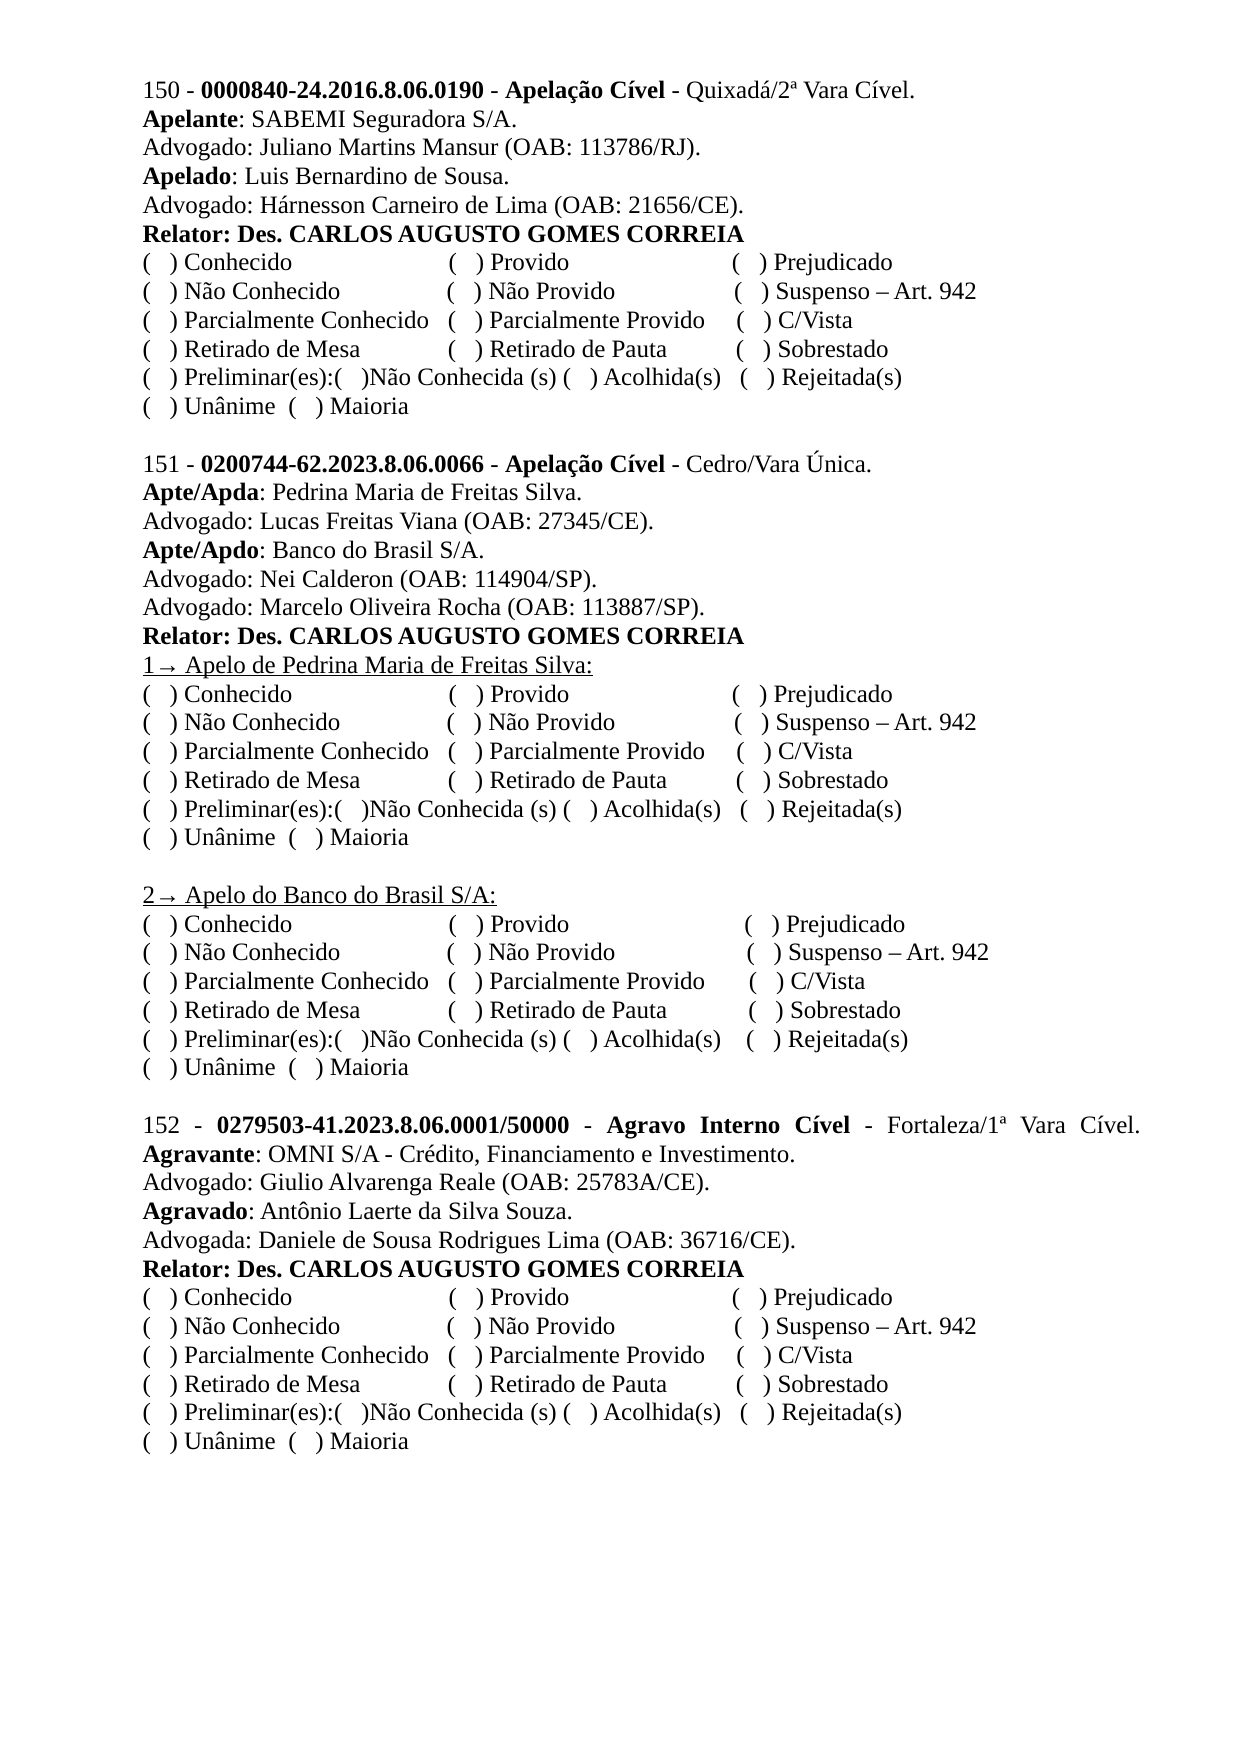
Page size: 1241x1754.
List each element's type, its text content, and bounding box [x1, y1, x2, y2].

text ( ) Preliminar(es):( )Não Conhecida (s) ( ) Acolhida(s) ( ) Rejeitada(s) [142, 794, 1158, 822]
text ( ) Preliminar(es):( )Não Conhecida (s) ( ) Acolhida(s) ( ) Rejeitada(s) [142, 362, 1158, 391]
text 152 - 0279503-41.2023.8.06.0001/50000 - Agravo Interno Cível - Fortaleza/1ª Vara Cível. Agravante: OMNI S/A - Crédito, Financiamento e Investimento. [142, 1110, 1141, 1167]
text Agravado: Antônio Laerte da Silva Souza. [142, 1196, 1141, 1225]
text ( ) Retirado de Mesa ( ) Retirado de Pauta ( ) Sobrestado [142, 995, 1158, 1024]
text Apelado: Luis Bernardino de Sousa. [142, 161, 1141, 190]
text ( ) Conhecido ( ) Provido ( ) Prejudicado [142, 909, 1141, 937]
text 151 - 0200744-62.2023.8.06.0066 - Apelação Cível - Cedro/Vara Única. [142, 449, 1141, 477]
text ( ) Unânime ( ) Maioria [142, 822, 1158, 851]
text Apte/Apdo: Banco do Brasil S/A. [142, 535, 1141, 564]
text Relator: Des. CARLOS AUGUSTO GOMES CORREIA [142, 219, 1141, 247]
text Advogado: Nei Calderon (OAB: 114904/SP). [142, 564, 1141, 592]
text Advogado: Giulio Alvarenga Reale (OAB: 25783A/CE). [142, 1167, 1141, 1196]
text ( ) Não Conhecido ( ) Não Provido ( ) Suspenso – Art. 942 [142, 707, 1158, 736]
text ( ) Conhecido ( ) Provido ( ) Prejudicado [142, 247, 1141, 276]
text Advogado: Marcelo Oliveira Rocha (OAB: 113887/SP). [142, 592, 1141, 621]
text ( ) Retirado de Mesa ( ) Retirado de Pauta ( ) Sobrestado [142, 1369, 1158, 1397]
text Relator: Des. CARLOS AUGUSTO GOMES CORREIA [142, 1254, 1141, 1282]
text Advogado: Juliano Martins Mansur (OAB: 113786/RJ). [142, 132, 1141, 161]
text ( ) Não Conhecido ( ) Não Provido ( ) Suspenso – Art. 942 [142, 1311, 1158, 1340]
text ( ) Parcialmente Conhecido ( ) Parcialmente Provido ( ) C/Vista [142, 966, 1158, 995]
text ( ) Preliminar(es):( )Não Conhecida (s) ( ) Acolhida(s) ( ) Rejeitada(s) [142, 1024, 1158, 1052]
text Relator: Des. CARLOS AUGUSTO GOMES CORREIA [142, 621, 1141, 650]
text 2→ Apelo do Banco do Brasil S/A: [142, 880, 1141, 909]
text 150 - 0000840-24.2016.8.06.0190 - Apelação Cível - Quixadá/2ª Vara Cível. [142, 75, 1141, 104]
text Apte/Apda: Pedrina Maria de Freitas Silva. [142, 477, 1141, 506]
text ( ) Preliminar(es):( )Não Conhecida (s) ( ) Acolhida(s) ( ) Rejeitada(s) [142, 1397, 1158, 1426]
text ( ) Conhecido ( ) Provido ( ) Prejudicado [142, 1282, 1141, 1311]
text Advogado: Lucas Freitas Viana (OAB: 27345/CE). [142, 506, 1141, 535]
text ( ) Unânime ( ) Maioria [142, 1052, 1158, 1081]
text ( ) Conhecido ( ) Provido ( ) Prejudicado [142, 679, 1141, 707]
text ( ) Parcialmente Conhecido ( ) Parcialmente Provido ( ) C/Vista [142, 1340, 1158, 1369]
text ( ) Parcialmente Conhecido ( ) Parcialmente Provido ( ) C/Vista [142, 305, 1158, 334]
text ( ) Retirado de Mesa ( ) Retirado de Pauta ( ) Sobrestado [142, 765, 1158, 794]
text ( ) Retirado de Mesa ( ) Retirado de Pauta ( ) Sobrestado [142, 334, 1158, 362]
text 1→ Apelo de Pedrina Maria de Freitas Silva: [142, 650, 1141, 679]
text ( ) Não Conhecido ( ) Não Provido ( ) Suspenso – Art. 942 [142, 937, 1158, 966]
text Apelante: SABEMI Seguradora S/A. [142, 104, 1141, 132]
text ( ) Não Conhecido ( ) Não Provido ( ) Suspenso – Art. 942 [142, 276, 1158, 305]
text Advogada: Daniele de Sousa Rodrigues Lima (OAB: 36716/CE). [142, 1225, 1141, 1254]
text Advogado: Hárnesson Carneiro de Lima (OAB: 21656/CE). [142, 190, 1141, 219]
text ( ) Unânime ( ) Maioria [142, 1426, 1158, 1455]
text ( ) Parcialmente Conhecido ( ) Parcialmente Provido ( ) C/Vista [142, 736, 1158, 765]
text ( ) Unânime ( ) Maioria [142, 391, 1158, 420]
